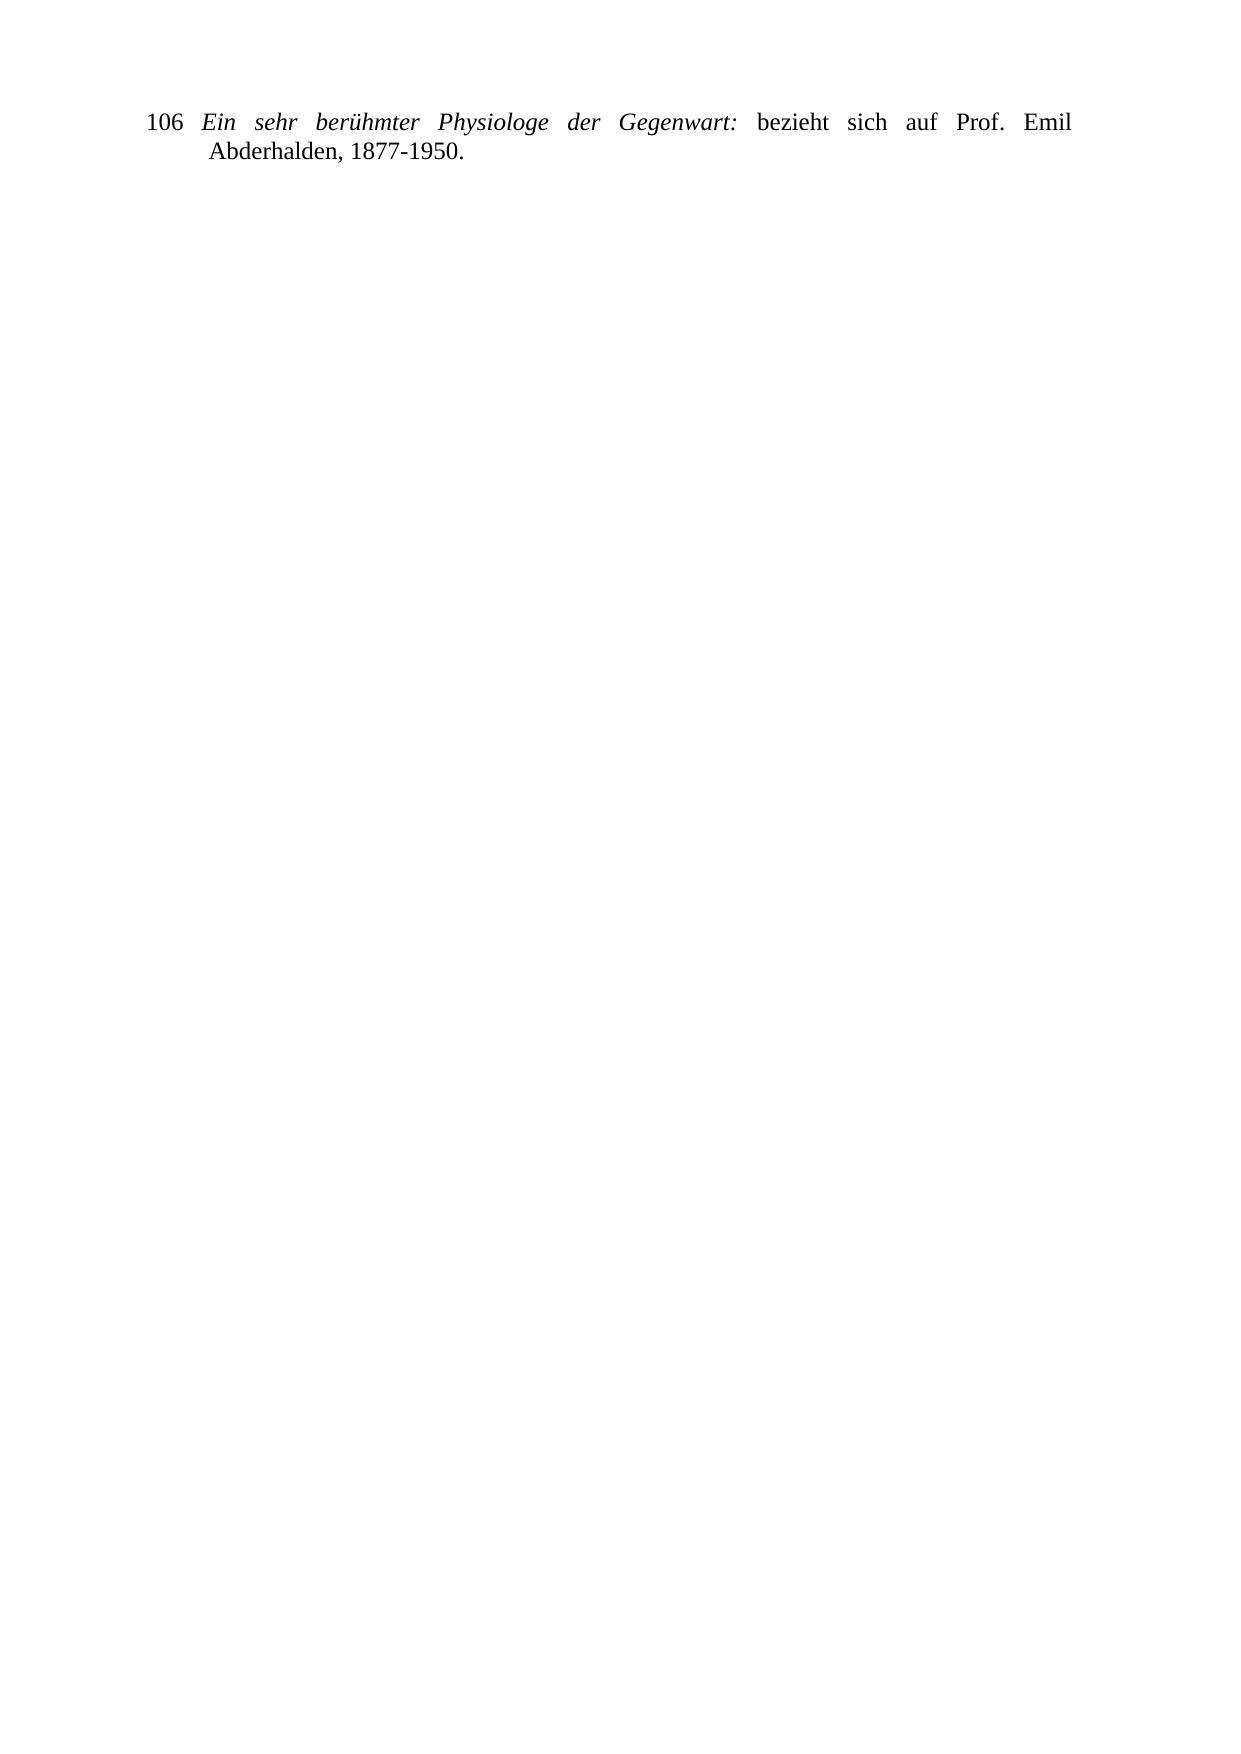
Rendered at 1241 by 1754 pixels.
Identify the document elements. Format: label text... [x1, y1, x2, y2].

text 106 Ein sehr berühmter Physiologe der Gegenwart: bezieht sich auf Prof. Emil Abderhalden, 1877-1950. [146, 107, 1072, 164]
